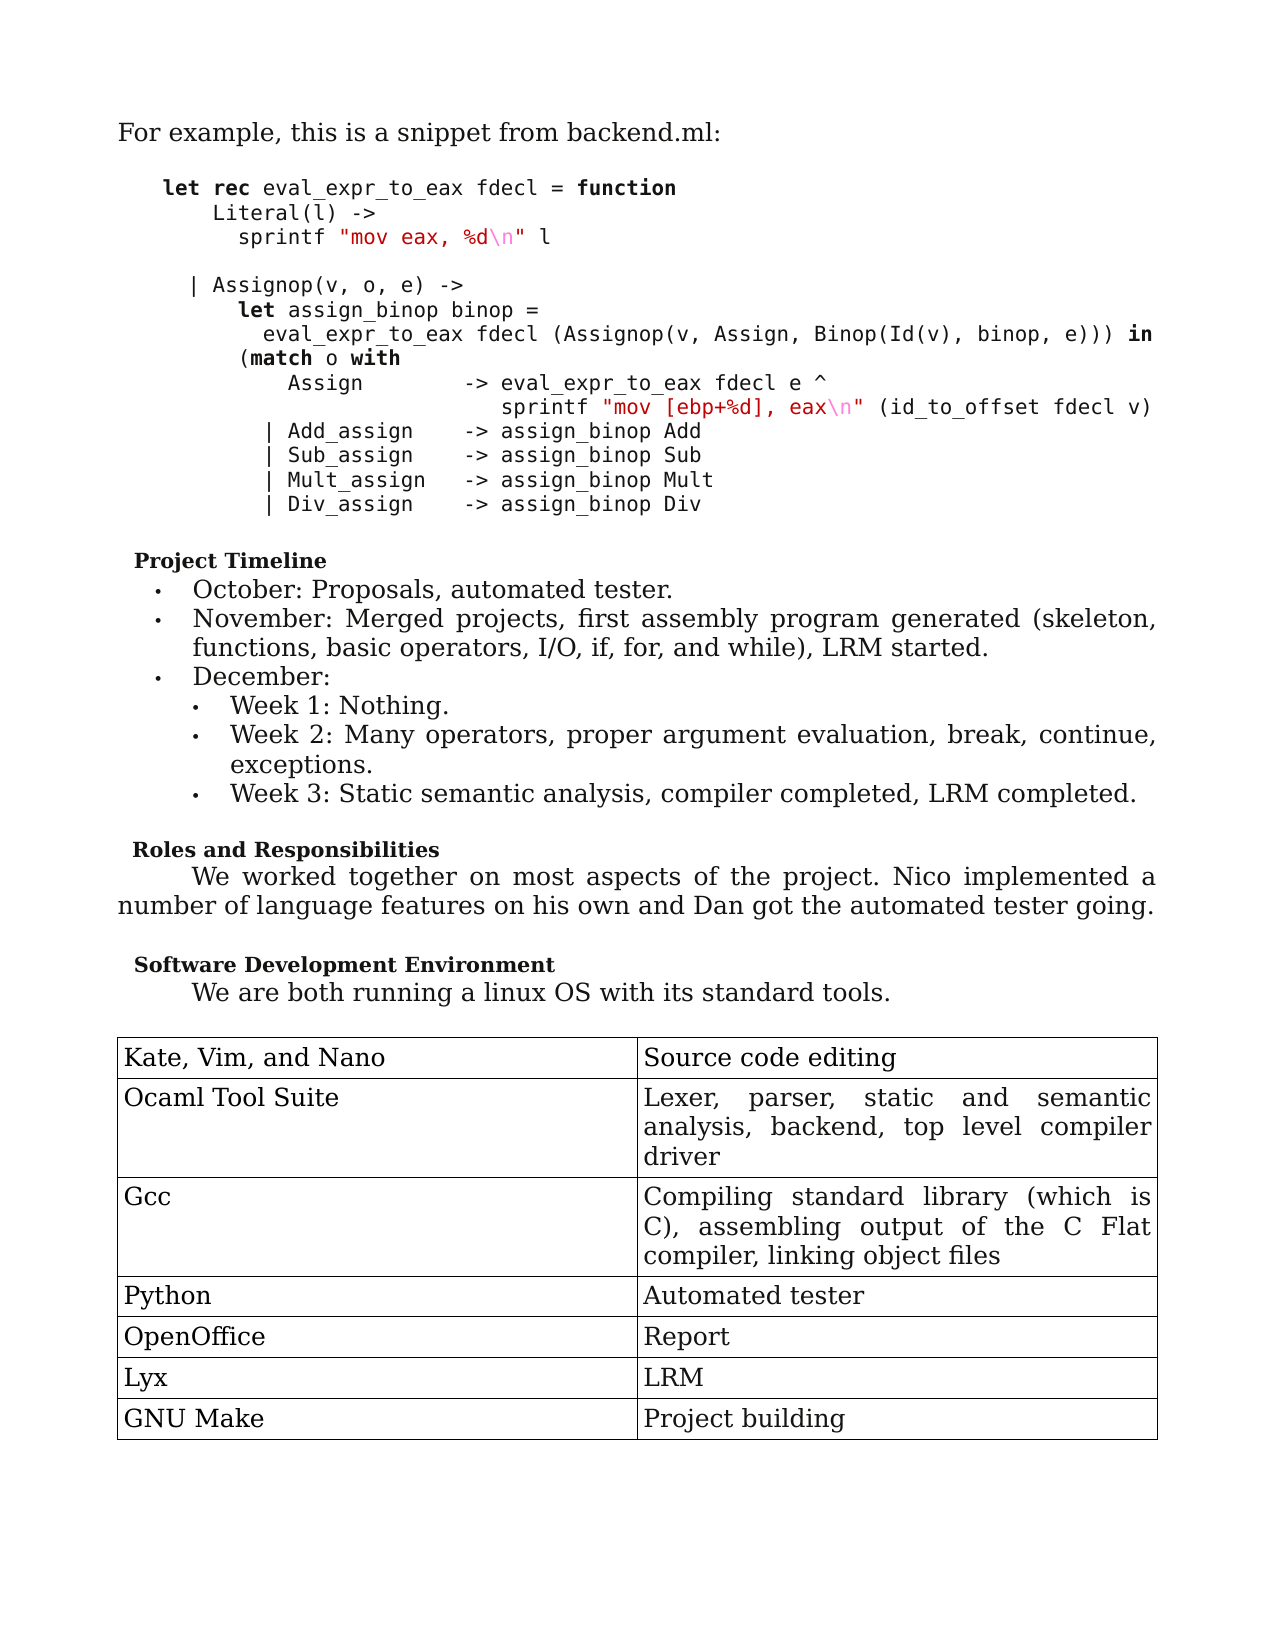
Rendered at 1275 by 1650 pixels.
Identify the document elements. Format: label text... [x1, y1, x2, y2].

text Software Development Environment [117, 949, 1157, 978]
text Literal(l) -> [162, 201, 1157, 225]
text | Add_assign -> assign_binop Add [162, 419, 1157, 443]
table_cell Python [118, 1277, 637, 1316]
list November: Merged projects, first assembly program generated (skeleton, functions, basic operators, I/O, if, for, and while), LRM started. [155, 604, 1157, 662]
text We worked together on most aspects of the project. Nico implemented a number of language features on his own and Dan got the automated tester going. [117, 862, 1157, 920]
text For example, this is a snippet from backend.ml: [117, 118, 1157, 147]
list Week 3: Static semantic analysis, compiler completed, LRM completed. [192, 779, 1157, 808]
table_cell Ocaml Tool Suite [118, 1079, 637, 1177]
text sprintf "mov [ebp+%d], eax\n" (id_to_offset fdecl v) [162, 395, 1157, 419]
table_header Source code editing [638, 1038, 1157, 1078]
text (match o with [162, 346, 1157, 371]
table_cell GNU Make [118, 1399, 637, 1439]
table_cell Automated tester [638, 1277, 1157, 1316]
text let rec eval_expr_to_eax fdecl = function [162, 176, 1157, 201]
text | Div_assign -> assign_binop Div [162, 492, 1157, 516]
list October: Proposals, automated tester. [155, 575, 1157, 604]
text Project Timeline [117, 546, 1157, 575]
text Roles and Responsibilities [117, 837, 1157, 862]
table_cell Lyx [118, 1358, 637, 1398]
text | Mult_assign -> assign_binop Mult [162, 468, 1157, 492]
table_cell Compiling standard library (which is C), assembling output of the C Flat compiler, linking object files [638, 1178, 1157, 1276]
table_cell Report [638, 1317, 1157, 1357]
list Week 2: Many operators, proper argument evaluation, break, continue, exceptions. [192, 721, 1157, 779]
table_cell Project building [638, 1399, 1157, 1439]
text sprintf "mov eax, %d\n" l [162, 225, 1157, 249]
text | Assignop(v, o, e) -> [162, 273, 1157, 298]
list Week 1: Nothing. [192, 692, 1157, 721]
text eval_expr_to_eax fdecl (Assignop(v, Assign, Binop(Id(v), binop, e))) in [162, 322, 1157, 346]
table_header Kate, Vim, and Nano [118, 1038, 637, 1078]
text let assign_binop binop = [162, 298, 1157, 322]
list December: [155, 662, 1157, 692]
text Assign -> eval_expr_to_eax fdecl e ^ [162, 371, 1157, 395]
text | Sub_assign -> assign_binop Sub [162, 443, 1157, 468]
table_cell Gcc [118, 1178, 637, 1276]
table_cell Lexer, parser, static and semantic analysis, backend, top level compiler driver [638, 1079, 1157, 1177]
table_cell LRM [638, 1358, 1157, 1398]
text We are both running a linux OS with its standard tools. [117, 978, 1157, 1008]
table_cell OpenOffice [118, 1317, 637, 1357]
